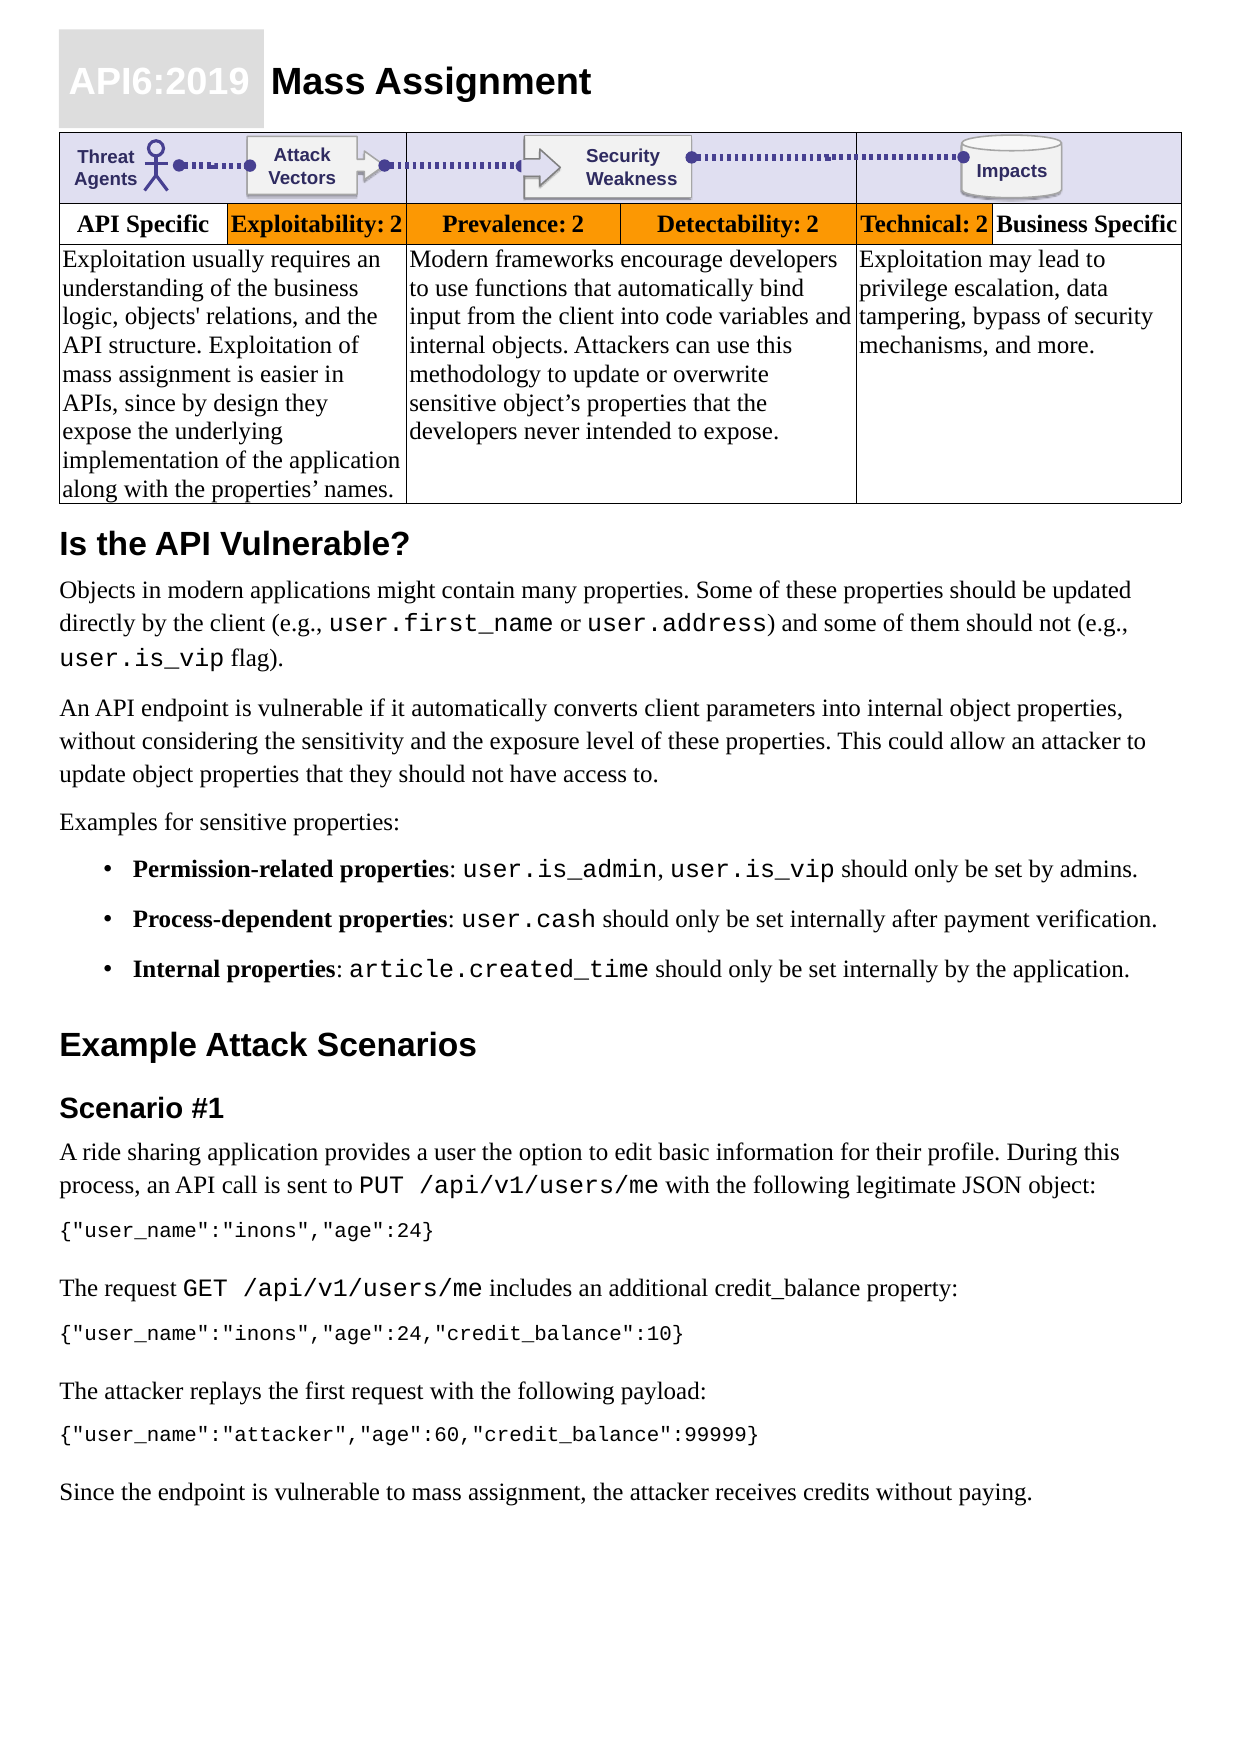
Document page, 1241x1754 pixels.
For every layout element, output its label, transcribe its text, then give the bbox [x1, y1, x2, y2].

list Process-dependent properties: user.cash should only be set internally after payment verification. [103, 904, 1181, 935]
table_cell Prevalence: 2 [407, 204, 620, 244]
list Permission-related properties: user.is_admin, user.is_vip should only be set by admins. [103, 854, 1181, 885]
subtitle Scenario #1 [59, 1091, 1181, 1124]
table_cell Exploitability: 2 [228, 204, 406, 244]
text The attacker replays the first request with the following payload: [59, 1376, 1181, 1405]
text {"user_name":"inons","age":24} [59, 1220, 1181, 1244]
text An API endpoint is vulnerable if it automatically converts client parameters into internal object properties, without considering the sensitivity and the exposure level of these properties. This could allow an attacker to update object properties that they should not have access to. [59, 693, 1181, 788]
table_cell Technical: 2 [857, 204, 992, 244]
table_cell Exploitation usually requires an understanding of the business logic, objects' relations, and the API structure. Exploitation of mass assignment is easier in APIs, since by design they expose the underlying implementation of the application along with the properties’ names. [60, 245, 406, 503]
table_cell Modern frameworks encourage developers to use functions that automatically bind input from the client into code variables and internal objects. Attackers can use this methodology to update or overwrite sensitive object’s properties that the developers never intended to expose. [407, 245, 856, 503]
text {"user_name":"inons","age":24,"credit_balance":10} [59, 1323, 1181, 1347]
table_cell Detectability: 2 [621, 204, 856, 244]
subtitle Is the API Vulnerable? [59, 524, 1181, 562]
list Internal properties: article.created_time should only be set internally by the application. [103, 954, 1181, 985]
text Examples for sensitive properties: [59, 807, 1181, 835]
text The request GET /api/v1/users/me includes an additional credit_balance property: [59, 1273, 1181, 1304]
table_cell Exploitation may lead to privilege escalation, data tampering, bypass of security mechanisms, and more. [857, 245, 1181, 503]
table_header [60, 133, 227, 203]
table_header [857, 133, 992, 203]
table_header [227, 133, 406, 203]
table_header [992, 133, 1181, 203]
text Since the endpoint is vulnerable to mass assignment, the attacker receives credits without paying. [59, 1477, 1181, 1506]
table_header [620, 133, 856, 203]
text {"user_name":"attacker","age":60,"credit_balance":99999} [59, 1424, 1181, 1447]
text A ride sharing application provides a user the option to edit basic information for their profile. During this process, an API call is sent to PUT /api/v1/users/me with the following legitimate JSON object: [59, 1137, 1181, 1201]
table_cell API Specific [60, 204, 227, 244]
table_cell Business Specific [993, 204, 1181, 244]
text Objects in modern applications might contain many properties. Some of these properties should be updated directly by the client (e.g., user.first_name or user.address) and some of them should not (e.g., user.is_vip flag). [59, 575, 1181, 674]
subtitle Example Attack Scenarios [59, 1025, 1181, 1064]
table_header [407, 133, 620, 203]
